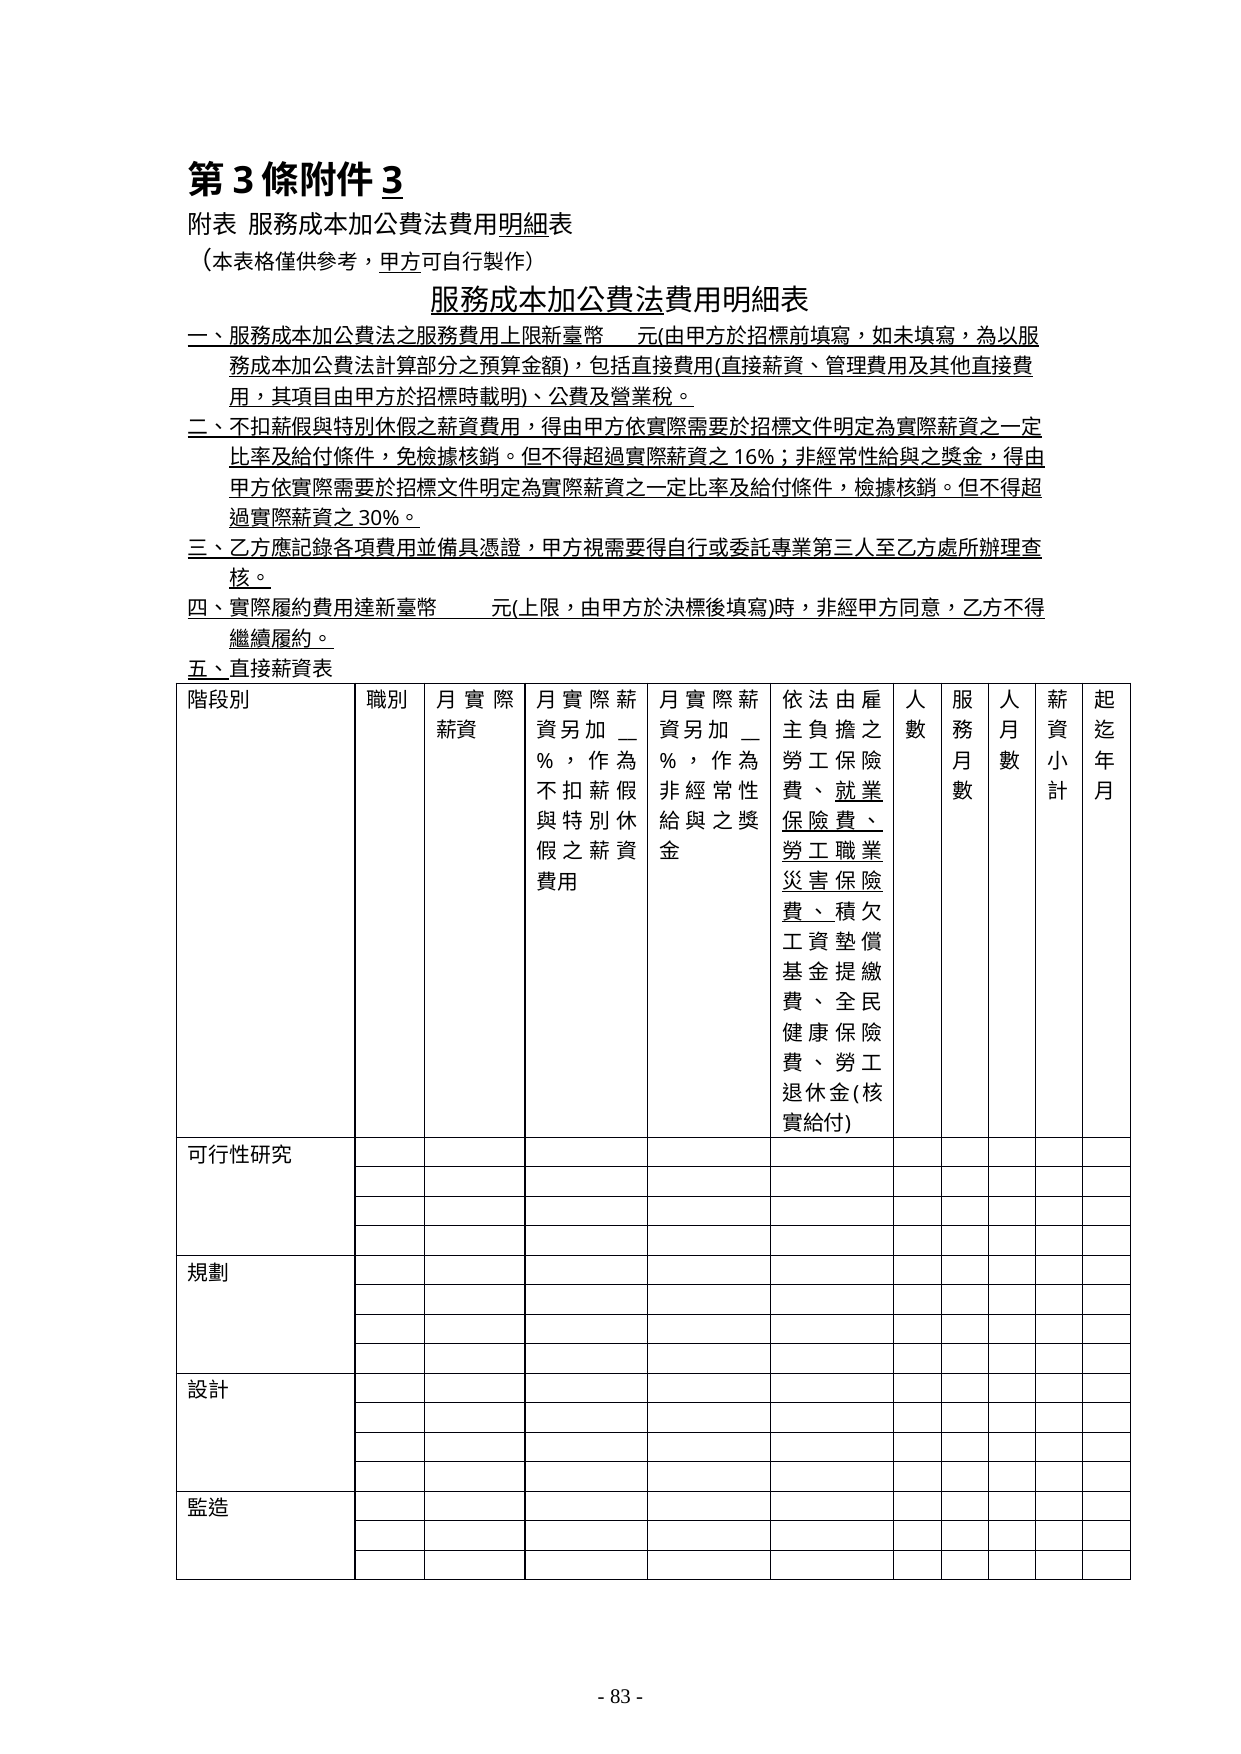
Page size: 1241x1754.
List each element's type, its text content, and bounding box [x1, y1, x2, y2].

table_cell [989, 1462, 1035, 1491]
table_cell [771, 1315, 893, 1343]
table_cell [356, 1551, 424, 1579]
table_cell [356, 1403, 424, 1432]
table_cell [771, 1167, 893, 1196]
table_cell [425, 1226, 524, 1255]
table_cell [1083, 1256, 1130, 1284]
table_cell [356, 1285, 424, 1314]
table_cell [1083, 1344, 1130, 1373]
table_cell [1083, 1403, 1130, 1432]
table_header 職別 [356, 684, 424, 1137]
table_cell [425, 1197, 524, 1225]
table_header 薪資小計 [1036, 684, 1082, 1137]
table_cell [648, 1492, 770, 1520]
table_cell [989, 1138, 1035, 1166]
table_header 月實際薪資 [425, 684, 524, 1137]
table_cell [526, 1403, 647, 1432]
table_cell [356, 1226, 424, 1255]
table_cell [1083, 1138, 1130, 1166]
table_cell [942, 1315, 988, 1343]
table_cell [942, 1138, 988, 1166]
text 第3條附件3 [187, 150, 1053, 204]
table_cell [771, 1197, 893, 1225]
table_cell [942, 1492, 988, 1520]
table_cell [356, 1138, 424, 1166]
table_header 服務月數 [942, 684, 988, 1137]
table_cell [989, 1197, 1035, 1225]
table_cell [989, 1285, 1035, 1314]
table_cell [526, 1197, 647, 1225]
table_cell [989, 1374, 1035, 1402]
table_cell [942, 1374, 988, 1402]
table_cell [356, 1197, 424, 1225]
table_cell [425, 1315, 524, 1343]
table_cell [425, 1551, 524, 1579]
table_header 月實際薪資另加 __%，作為非經常性給與之獎金 [648, 684, 770, 1137]
text 五、直接薪資表 [187, 652, 1053, 682]
table_cell [989, 1256, 1035, 1284]
table_cell [526, 1226, 647, 1255]
table_cell [989, 1433, 1035, 1461]
table_cell [989, 1315, 1035, 1343]
table_cell [526, 1374, 647, 1402]
table_cell [526, 1256, 647, 1284]
table_cell [1036, 1315, 1082, 1343]
table_cell 可行性研究 [177, 1138, 354, 1255]
table_cell [894, 1256, 941, 1284]
table_cell [356, 1315, 424, 1343]
table_cell [771, 1256, 893, 1284]
table_cell [1083, 1462, 1130, 1491]
table_cell [425, 1344, 524, 1373]
table_cell [894, 1462, 941, 1491]
table_cell [1083, 1167, 1130, 1196]
table_cell [425, 1256, 524, 1284]
table_cell [648, 1285, 770, 1314]
text 附表 服務成本加公費法費用明細表 [187, 204, 1053, 241]
table_cell [771, 1492, 893, 1520]
table_header 月實際薪資另加 __%，作為不扣薪假與特別休假之薪資費用 [526, 684, 647, 1137]
table_cell [894, 1315, 941, 1343]
table_cell [648, 1374, 770, 1402]
table_cell [425, 1403, 524, 1432]
table_cell [771, 1344, 893, 1373]
table_cell [894, 1551, 941, 1579]
table_cell [526, 1492, 647, 1520]
table_cell [989, 1344, 1035, 1373]
table_cell [356, 1167, 424, 1196]
table_cell [771, 1462, 893, 1491]
table_cell [1036, 1344, 1082, 1373]
table_cell [1036, 1551, 1082, 1579]
table_cell 監造 [177, 1492, 354, 1579]
table_cell [526, 1521, 647, 1549]
table_cell [1036, 1521, 1082, 1549]
table_cell [771, 1226, 893, 1255]
table_cell [1083, 1374, 1130, 1402]
table_cell [1083, 1315, 1130, 1343]
table_cell [425, 1138, 524, 1166]
table_cell [1036, 1374, 1082, 1402]
table_cell [526, 1167, 647, 1196]
table_cell 規劃 [177, 1256, 354, 1373]
table_cell [942, 1551, 988, 1579]
table_cell [648, 1403, 770, 1432]
table_cell [1036, 1226, 1082, 1255]
table_cell [648, 1167, 770, 1196]
table_cell [894, 1197, 941, 1225]
table_cell [989, 1226, 1035, 1255]
table_cell [942, 1226, 988, 1255]
table_cell [989, 1551, 1035, 1579]
table_cell [648, 1256, 770, 1284]
table_cell [356, 1374, 424, 1402]
table_cell [356, 1433, 424, 1461]
table_cell [1036, 1167, 1082, 1196]
table_cell [942, 1285, 988, 1314]
table_cell [356, 1462, 424, 1491]
table_cell [526, 1138, 647, 1166]
table_cell [356, 1256, 424, 1284]
table_cell [526, 1285, 647, 1314]
table_header 人月數 [989, 684, 1035, 1137]
table_cell [989, 1492, 1035, 1520]
table_cell [648, 1197, 770, 1225]
table_cell [771, 1521, 893, 1549]
table_cell [526, 1462, 647, 1491]
table_header 階段別 [177, 684, 354, 1137]
table_cell [1083, 1226, 1130, 1255]
table_cell [989, 1167, 1035, 1196]
table_cell [648, 1226, 770, 1255]
table_cell [425, 1433, 524, 1461]
table_cell [1036, 1433, 1082, 1461]
table_cell [1083, 1285, 1130, 1314]
table_cell [425, 1285, 524, 1314]
table_header 依法由雇主負擔之勞工保險費、就業保險費、勞工職業災害保險費、積欠工資墊償基金提繳費、全民健康保險費、勞工退休金(核實給付) [771, 684, 893, 1137]
table_cell [894, 1433, 941, 1461]
table_cell [989, 1403, 1035, 1432]
table_cell [1036, 1285, 1082, 1314]
table_cell [425, 1462, 524, 1491]
text 服務成本加公費法費用明細表 [187, 277, 1053, 319]
table_cell [942, 1403, 988, 1432]
table_cell [942, 1521, 988, 1549]
text 三、乙方應記錄各項費用並備具憑證，甲方視需要得自行或委託專業第三人至乙方處所辦理查核。 [187, 531, 1053, 592]
table_cell [771, 1551, 893, 1579]
table_cell [771, 1403, 893, 1432]
table_cell [894, 1167, 941, 1196]
table_cell [894, 1344, 941, 1373]
table_cell [425, 1374, 524, 1402]
table_cell [1083, 1197, 1130, 1225]
table_cell [356, 1521, 424, 1549]
table_cell [425, 1521, 524, 1549]
table_cell [771, 1374, 893, 1402]
table_cell [894, 1285, 941, 1314]
table_cell [425, 1167, 524, 1196]
table_cell [1036, 1138, 1082, 1166]
table_cell [1083, 1433, 1130, 1461]
table_cell [648, 1551, 770, 1579]
table_cell [942, 1344, 988, 1373]
table_cell [1036, 1256, 1082, 1284]
table_cell [648, 1344, 770, 1373]
table_cell [648, 1521, 770, 1549]
table_cell [942, 1256, 988, 1284]
table_cell [648, 1462, 770, 1491]
table_cell [771, 1433, 893, 1461]
table_cell [526, 1315, 647, 1343]
text 一、服務成本加公費法之服務費用上限新臺幣 元(由甲方於招標前填寫，如未填寫，為以服務成本加公費法計算部分之預算金額)，包括直接費用(直接薪資、管理費用及其他直接費用，其項目由甲方於招標時載明)、公費及營業稅。 [187, 319, 1053, 410]
table_cell [356, 1344, 424, 1373]
table_cell [894, 1138, 941, 1166]
table_cell [648, 1433, 770, 1461]
text 四、實際履約費用達新臺幣 元(上限，由甲方於決標後填寫)時，非經甲方同意，乙方不得繼續履約。 [187, 592, 1053, 652]
table_cell [894, 1226, 941, 1255]
table_cell [894, 1374, 941, 1402]
text 二、不扣薪假與特別休假之薪資費用，得由甲方依實際需要於招標文件明定為實際薪資之一定比率及給付條件，免檢據核銷。但不得超過實際薪資之16%；非經常性給與之獎金，得由甲方依實際需要於招標文件明定為實際薪資之一定比率及給付條件，檢據核銷。但不得超過實際薪資之30%。 [187, 410, 1053, 531]
table_cell [1083, 1551, 1130, 1579]
table_cell [942, 1197, 988, 1225]
table_cell [1036, 1403, 1082, 1432]
table_cell [1036, 1462, 1082, 1491]
table_cell [356, 1492, 424, 1520]
table_header 起迄年月 [1083, 684, 1130, 1137]
table_cell [942, 1433, 988, 1461]
table_cell [894, 1492, 941, 1520]
table_cell [1083, 1521, 1130, 1549]
table_cell [526, 1551, 647, 1579]
table_cell [1036, 1492, 1082, 1520]
table_cell [989, 1521, 1035, 1549]
table_cell [942, 1167, 988, 1196]
table_cell [894, 1521, 941, 1549]
table_cell [771, 1285, 893, 1314]
table_cell [526, 1344, 647, 1373]
text （本表格僅供參考，甲方可自行製作） [187, 241, 1053, 277]
table_cell [894, 1403, 941, 1432]
table_cell [1083, 1492, 1130, 1520]
table_cell [648, 1315, 770, 1343]
table_cell [526, 1433, 647, 1461]
table_cell [425, 1492, 524, 1520]
table_cell [942, 1462, 988, 1491]
table_cell [1036, 1197, 1082, 1225]
table_cell [771, 1138, 893, 1166]
table_cell 設計 [177, 1374, 354, 1491]
table_header 人數 [894, 684, 941, 1137]
table_cell [648, 1138, 770, 1166]
